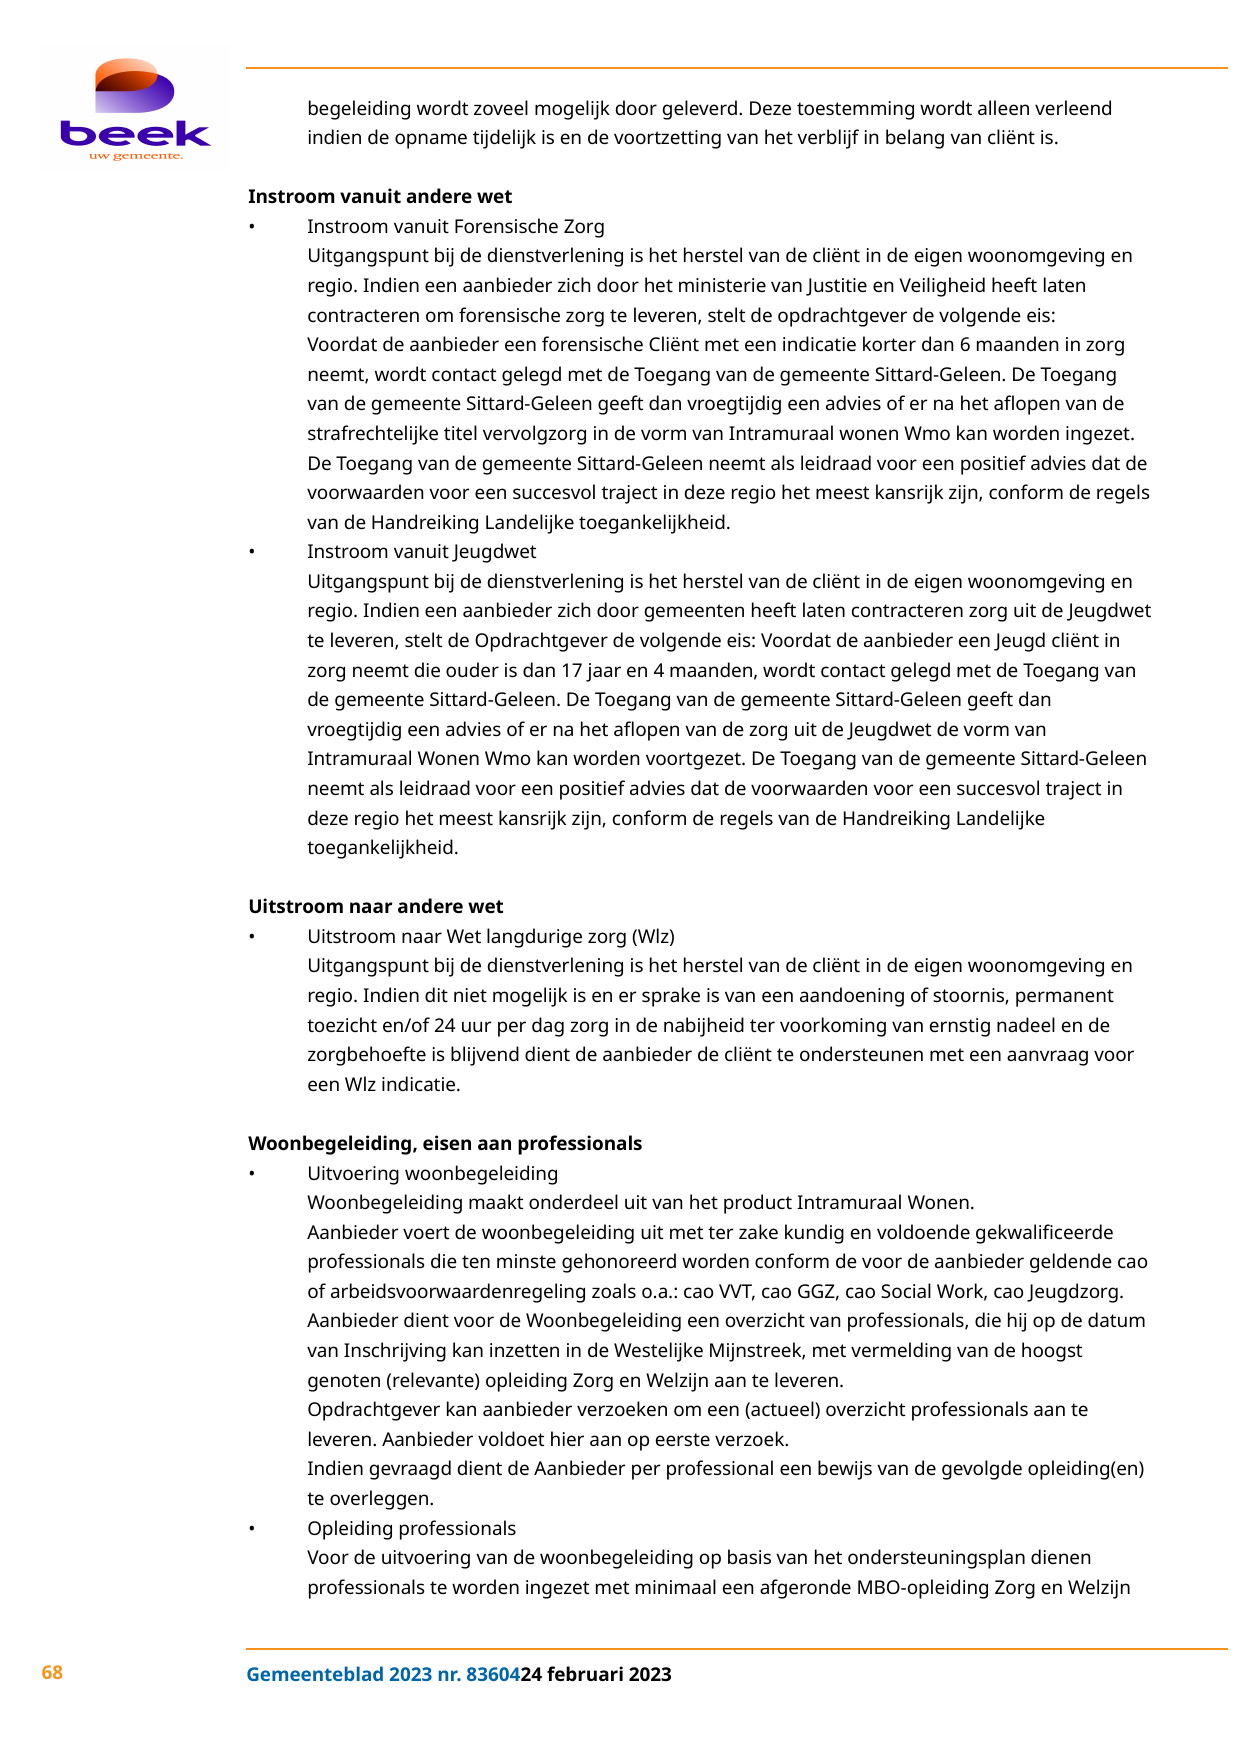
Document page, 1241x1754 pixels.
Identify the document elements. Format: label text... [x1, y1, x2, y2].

list Voordat de aanbieder een forensische Cliënt met een indicatie korter dan 6 maanden in zorg neemt, wordt contact gelegd met de Toegang van de gemeente Sittard-Geleen. De Toegang van de gemeente Sittard-Geleen geeft dan vroegtijdig een advies of er na het aflopen van de strafrechtelijke titel vervolgzorg in de vorm van Intramuraal wonen Wmo kan worden ingezet. De Toegang van de gemeente Sittard-Geleen neemt als leidraad voor een positief advies dat de voorwaarden voor een succesvol traject in deze regio het meest kansrijk zijn, conform de regels van de Handreiking Landelijke toegankelijkheid. [248, 331, 1152, 535]
list Voor de uitvoering van de woonbegeleiding op basis van het ondersteuningsplan dienen professionals te worden ingezet met minimaal een afgeronde MBO-opleiding Zorg en Welzijn [248, 1544, 1152, 1600]
list begeleiding wordt zoveel mogelijk door geleverd. Deze toestemming wordt alleen verleend indien de opname tijdelijk is en de voortzetting van het verblijf in belang van cliënt is. [248, 95, 1152, 150]
list Opleiding professionals [248, 1515, 1152, 1541]
list Instroom vanuit Jeugdwet [248, 538, 1152, 564]
text Woonbegeleiding, eisen aan professionals [248, 1130, 1152, 1156]
list Uitstroom naar Wet langdurige zorg (Wlz) [248, 923, 1152, 949]
list Uitgangspunt bij de dienstverlening is het herstel van de cliënt in de eigen woonomgeving en regio. Indien een aanbieder zich door gemeenten heeft laten contracteren zorg uit de Jeugdwet te leveren, stelt de Opdrachtgever de volgende eis: Voordat de aanbieder een Jeugd cliënt in zorg neemt die ouder is dan 17 jaar en 4 maanden, wordt contact gelegd met de Toegang van de gemeente Sittard-Geleen. De Toegang van de gemeente Sittard-Geleen geeft dan vroegtijdig een advies of er na het aflopen van de zorg uit de Jeugdwet de vorm van Intramuraal Wonen Wmo kan worden voortgezet. De Toegang van de gemeente Sittard-Geleen neemt als leidraad voor een positief advies dat de voorwaarden voor een succesvol traject in deze regio het meest kansrijk zijn, conform de regels van de Handreiking Landelijke toegankelijkheid. [248, 568, 1152, 860]
list Woonbegeleiding maakt onderdeel uit van het product Intramuraal Wonen. [248, 1189, 1152, 1215]
list Uitvoering woonbegeleiding [248, 1160, 1152, 1186]
text Uitstroom naar andere wet [248, 893, 1152, 919]
list Aanbieder voert de woonbegeleiding uit met ter zake kundig en voldoende gekwalificeerde professionals die ten minste gehonoreerd worden conform de voor de aanbieder geldende cao of arbeidsvoorwaardenregeling zoals o.a.: cao VVT, cao GGZ, cao Social Work, cao Jeugdzorg. [248, 1219, 1152, 1304]
list Uitgangspunt bij de dienstverlening is het herstel van de cliënt in de eigen woonomgeving en regio. Indien dit niet mogelijk is en er sprake is van een aandoening of stoornis, permanent toezicht en/of 24 uur per dag zorg in de nabijheid ter voorkoming van ernstig nadeel en de zorgbehoefte is blijvend dient de aanbieder de cliënt te ondersteunen met een aanvraag voor een Wlz indicatie. [248, 953, 1152, 1097]
list Instroom vanuit Forensische Zorg [248, 213, 1152, 239]
list Uitgangspunt bij de dienstverlening is het herstel van de cliënt in de eigen woonomgeving en regio. Indien een aanbieder zich door het ministerie van Justitie en Veiligheid heeft laten contracteren om forensische zorg te leveren, stelt de opdrachtgever de volgende eis: [248, 243, 1152, 328]
picture [41, 47, 231, 172]
list Aanbieder dient voor de Woonbegeleiding een overzicht van professionals, die hij op de datum van Inschrijving kan inzetten in de Westelijke Mijnstreek, met vermelding van de hoogst genoten (relevante) opleiding Zorg en Welzijn aan te leveren. [248, 1308, 1152, 1393]
text Instroom vanuit andere wet [248, 183, 1152, 209]
list Indien gevraagd dient de Aanbieder per professional een bewijs van de gevolgde opleiding(en) te overleggen. [248, 1456, 1152, 1511]
list Opdrachtgever kan aanbieder verzoeken om een (actueel) overzicht professionals aan te leveren. Aanbieder voldoet hier aan op eerste verzoek. [248, 1396, 1152, 1452]
